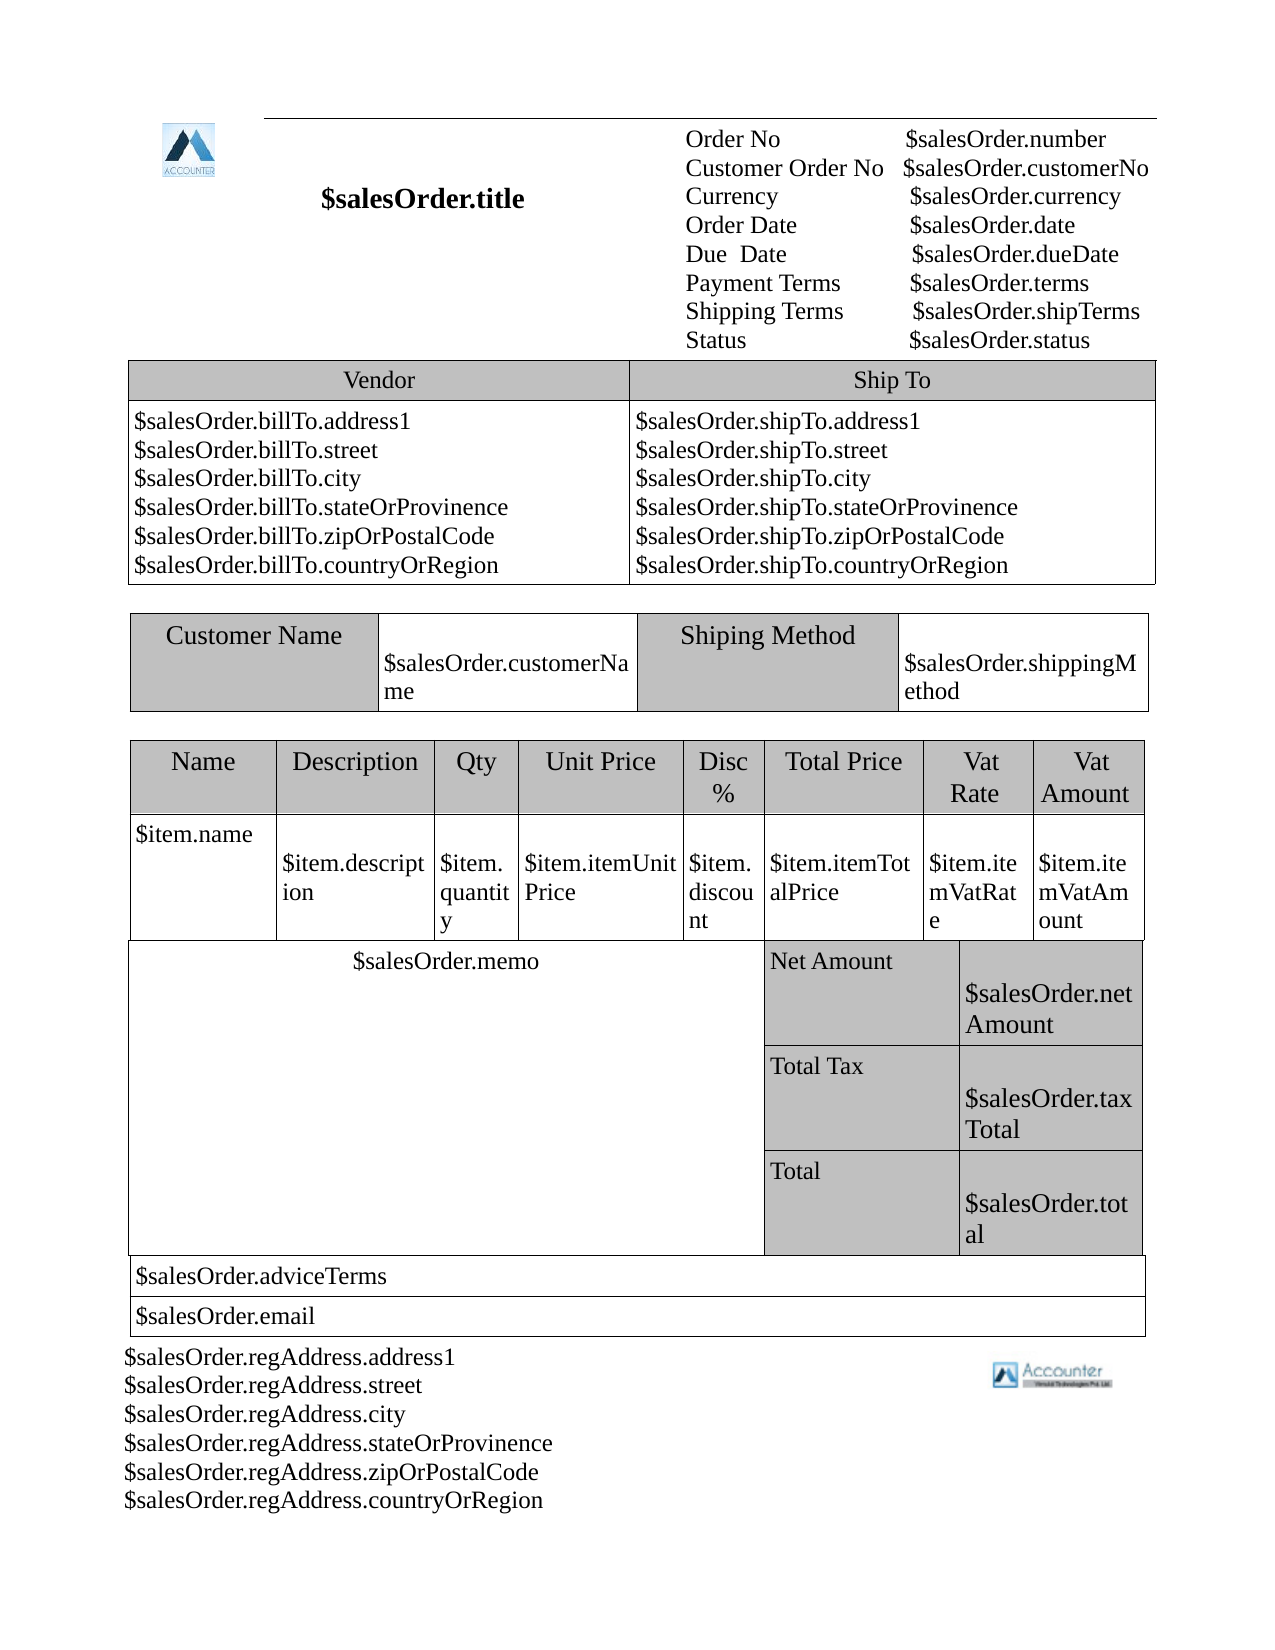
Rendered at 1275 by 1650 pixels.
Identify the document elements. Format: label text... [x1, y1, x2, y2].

table_header Vat Amount [1034, 741, 1144, 813]
table_cell $salesOrder.shipTo.address1 $salesOrder.shipTo.street $salesOrder.shipTo.city $salesOrder.shipTo.stateOrProvinence $salesOrder.shipTo.zipOrPostalCode $salesOrder.shipTo.countryOrRegion [630, 401, 1155, 584]
table_header Vendor [129, 361, 629, 400]
table_cell $item.itemVatAmount [1034, 815, 1144, 940]
picture [987, 1351, 1119, 1401]
table_cell $item.quantity [435, 815, 518, 940]
table_header Ship To [630, 361, 1155, 400]
table_header Order No $salesOrder.number Customer Order No $salesOrder.customerNo Currency $salesOrder.currency Order Date $salesOrder.date Due Date $salesOrder.dueDate Payment Terms $salesOrder.terms Shipping Terms $salesOrder.shipTerms Status $salesOrder.status [567, 119, 1157, 360]
table_cell $salesOrder.billTo.address1 $salesOrder.billTo.street $salesOrder.billTo.city $salesOrder.billTo.stateOrProvinence $salesOrder.billTo.zipOrPostalCode $salesOrder.billTo.countryOrRegion [129, 401, 629, 584]
table_cell Total [765, 1151, 959, 1255]
table_cell $item.description [277, 815, 434, 940]
table_header $salesOrder.memo [129, 941, 764, 1255]
table_header Customer Name [131, 614, 378, 711]
table_cell $salesOrder.total [960, 1151, 1142, 1255]
table_header Vat Rate [924, 741, 1033, 813]
table_cell Total Tax [765, 1046, 959, 1150]
table_cell $item.itemTotalPrice [765, 815, 923, 940]
table_header [114, 118, 264, 360]
table_header $salesOrder.shippingMethod [899, 614, 1148, 711]
table_cell $item.discount [684, 815, 764, 940]
table_header $salesOrder.netAmount [960, 941, 1142, 1045]
table_header Name [131, 741, 276, 813]
table_cell $item.name [131, 815, 276, 940]
table_cell $salesOrder.taxTotal [960, 1046, 1142, 1150]
table_cell $item.itemVatRate [924, 815, 1033, 940]
table_header [903, 1336, 1157, 1520]
table_header $salesOrder.adviceTerms [131, 1256, 1145, 1296]
table_header Description [277, 741, 434, 813]
table_header Unit Price [519, 741, 683, 813]
table_header Net Amount [765, 941, 959, 1045]
table_header Qty [435, 741, 518, 813]
table_header Total Price [765, 741, 923, 813]
table_header $salesOrder.regAddress.address1 $salesOrder.regAddress.street $salesOrder.regAddress.city $salesOrder.regAddress.stateOrProvinence $salesOrder.regAddress.zipOrPostalCode $salesOrder.regAddress.countryOrRegion [118, 1336, 902, 1520]
table_header $salesOrder.customerName [379, 614, 637, 711]
table_cell $salesOrder.email [131, 1297, 1145, 1336]
table_header Shiping Method [638, 614, 898, 711]
picture [162, 123, 215, 177]
table_header $salesOrder.title [264, 119, 567, 360]
table_header Disc % [684, 741, 764, 813]
table_cell $item.itemUnitPrice [519, 815, 683, 940]
